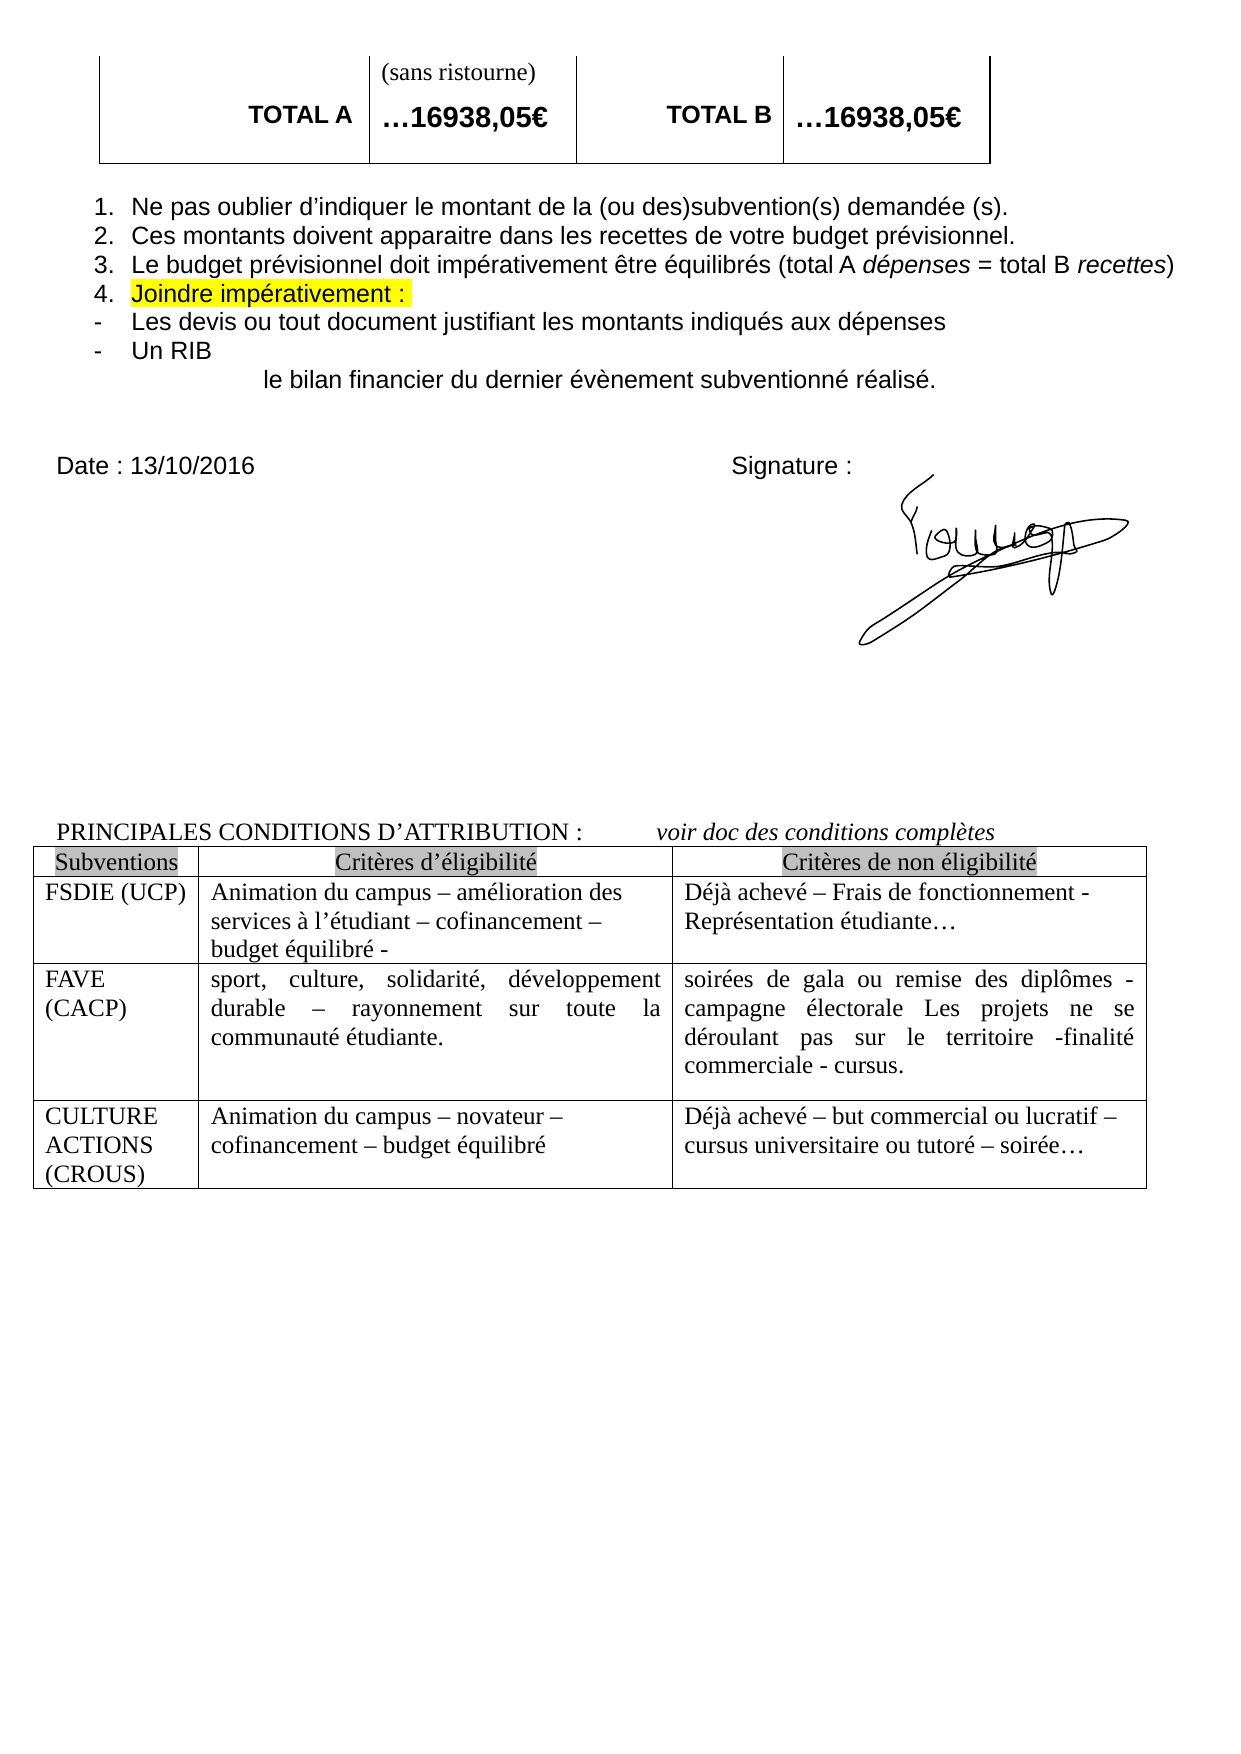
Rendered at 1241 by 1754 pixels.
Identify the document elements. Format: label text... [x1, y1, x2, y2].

table_cell [784, 134, 989, 163]
table_cell FSDIE (UCP) [34, 877, 198, 963]
text Date : 13/10/2016 Signature : [56, 451, 1184, 645]
table_cell [577, 134, 783, 163]
table_cell TOTAL A [100, 56, 369, 134]
table_cell Animation du campus – novateur – cofinancement – budget équilibré [199, 1101, 672, 1187]
table_header Critères d’éligibilité [199, 847, 672, 876]
list Le budget prévisionnel doit impérativement être équilibrés (total A dépenses = total B recettes) [94, 250, 1184, 279]
table_cell [100, 134, 369, 163]
table_cell Déjà achevé – Frais de fonctionnement - Représentation étudiante… [673, 877, 1146, 963]
table_cell FAVE (CACP) [34, 964, 198, 1100]
table_header Critères de non éligibilité [673, 847, 1146, 876]
table_cell (sans ristourne) …16938,05€ [370, 56, 576, 134]
table_cell sport, culture, solidarité, développement durable – rayonnement sur toute la communauté étudiante. [199, 964, 672, 1100]
list Les devis ou tout document justifiant les montants indiqués aux dépenses [94, 307, 1184, 336]
table_cell Animation du campus – amélioration des services à l’étudiant – cofinancement – budget équilibré - [199, 877, 672, 963]
table_cell soirées de gala ou remise des diplômes - campagne électorale Les projets ne se déroulant pas sur le territoire -finalité commerciale - cursus. [673, 964, 1146, 1100]
text PRINCIPALES CONDITIONS D’ATTRIBUTION : voir doc des conditions complètes [56, 817, 1184, 846]
table_cell Déjà achevé – but commercial ou lucratif – cursus universitaire ou tutoré – soirée… [673, 1101, 1146, 1187]
list Joindre impérativement : [94, 279, 1184, 307]
list Ne pas oublier d’indiquer le montant de la (ou des)subvention(s) demandée (s). [94, 192, 1184, 221]
table_cell TOTAL B [577, 56, 783, 134]
table_header Subventions [34, 847, 198, 876]
list Ces montants doivent apparaitre dans les recettes de votre budget prévisionnel. [94, 221, 1184, 250]
table_cell [370, 134, 576, 163]
table_cell …16938,05€ [784, 56, 989, 134]
table_cell CULTURE ACTIONS (CROUS) [34, 1101, 198, 1187]
list Un RIB [94, 336, 1184, 365]
text le bilan financier du dernier évènement subventionné réalisé. [94, 365, 1184, 394]
